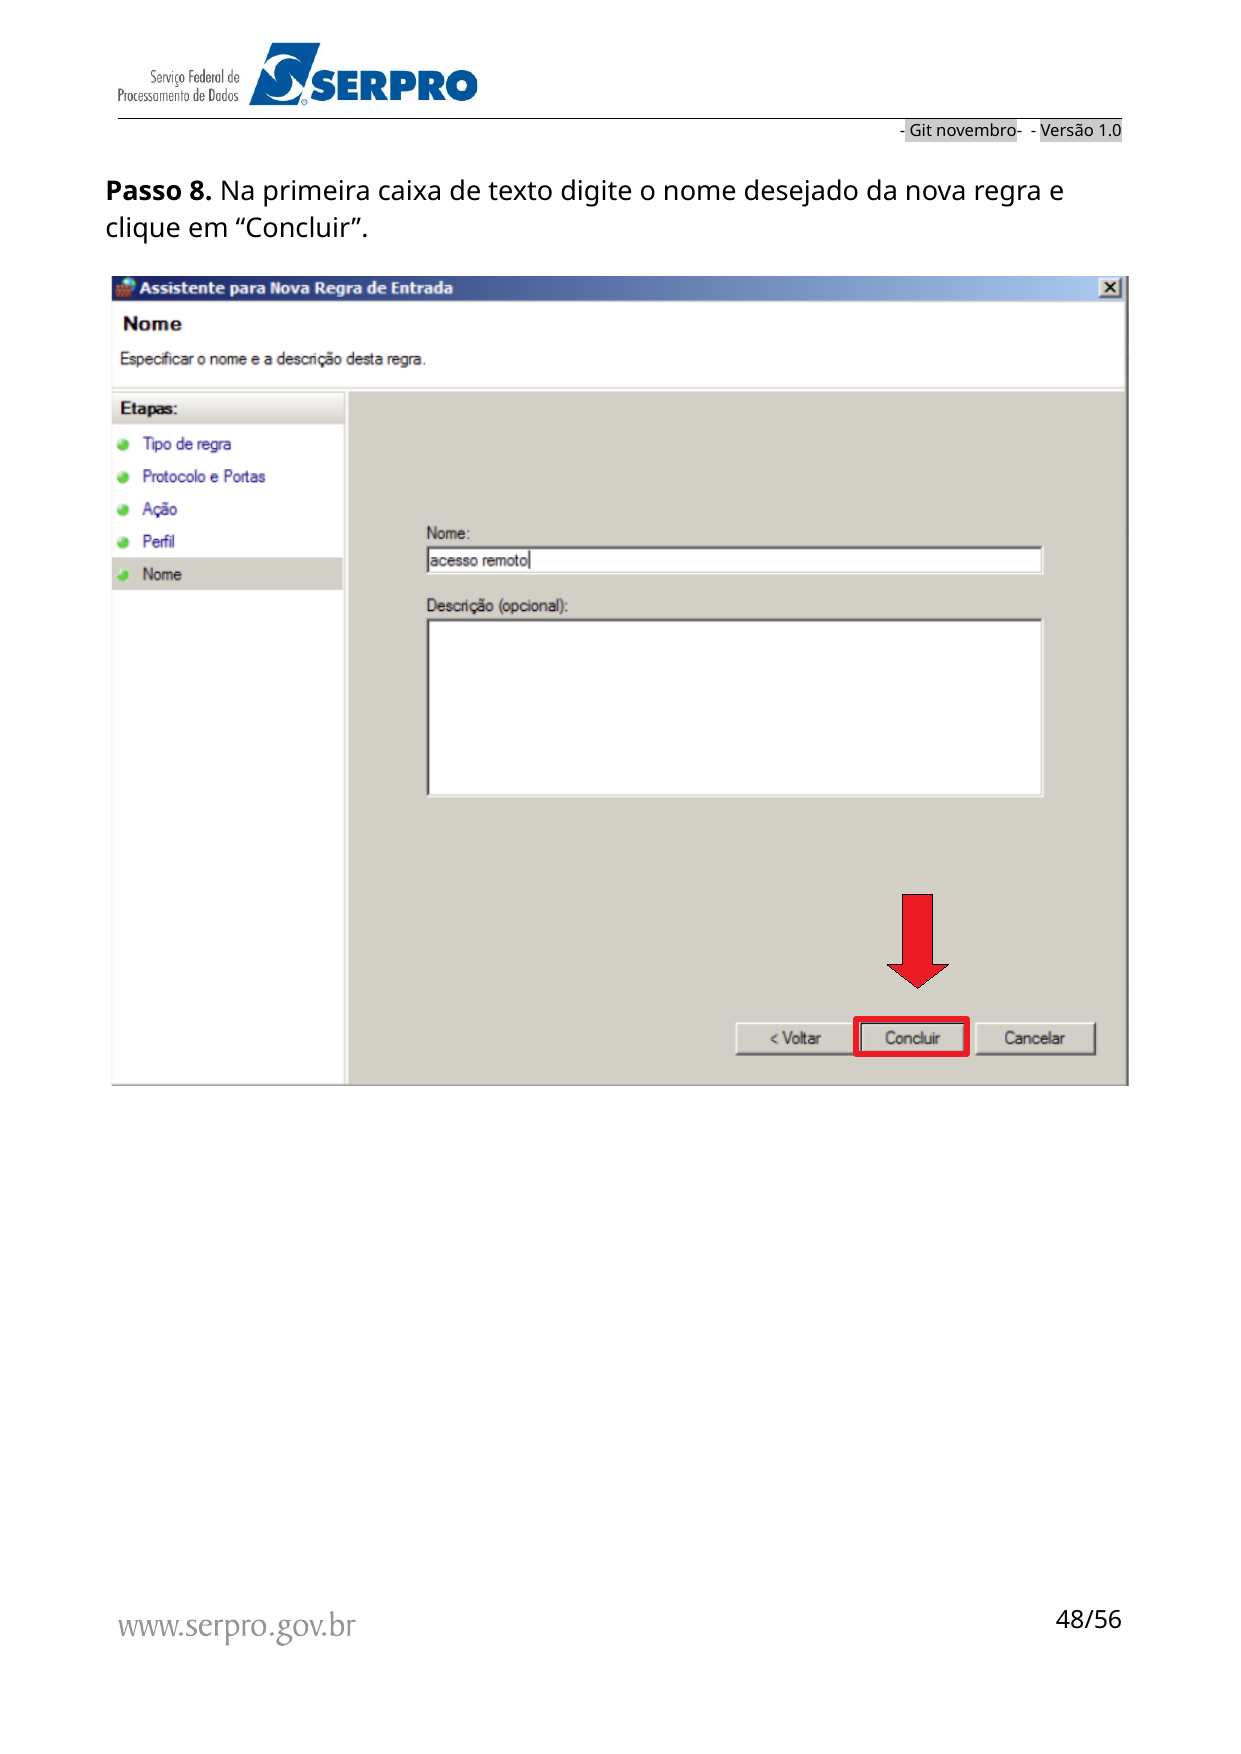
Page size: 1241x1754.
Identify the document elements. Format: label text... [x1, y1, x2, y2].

text Passo 8. Na primeira caixa de texto digite o nome desejado da nova regra e clique em “Concluir”. [105, 172, 1122, 245]
picture [111, 276, 1129, 1086]
picture [118, 41, 478, 106]
